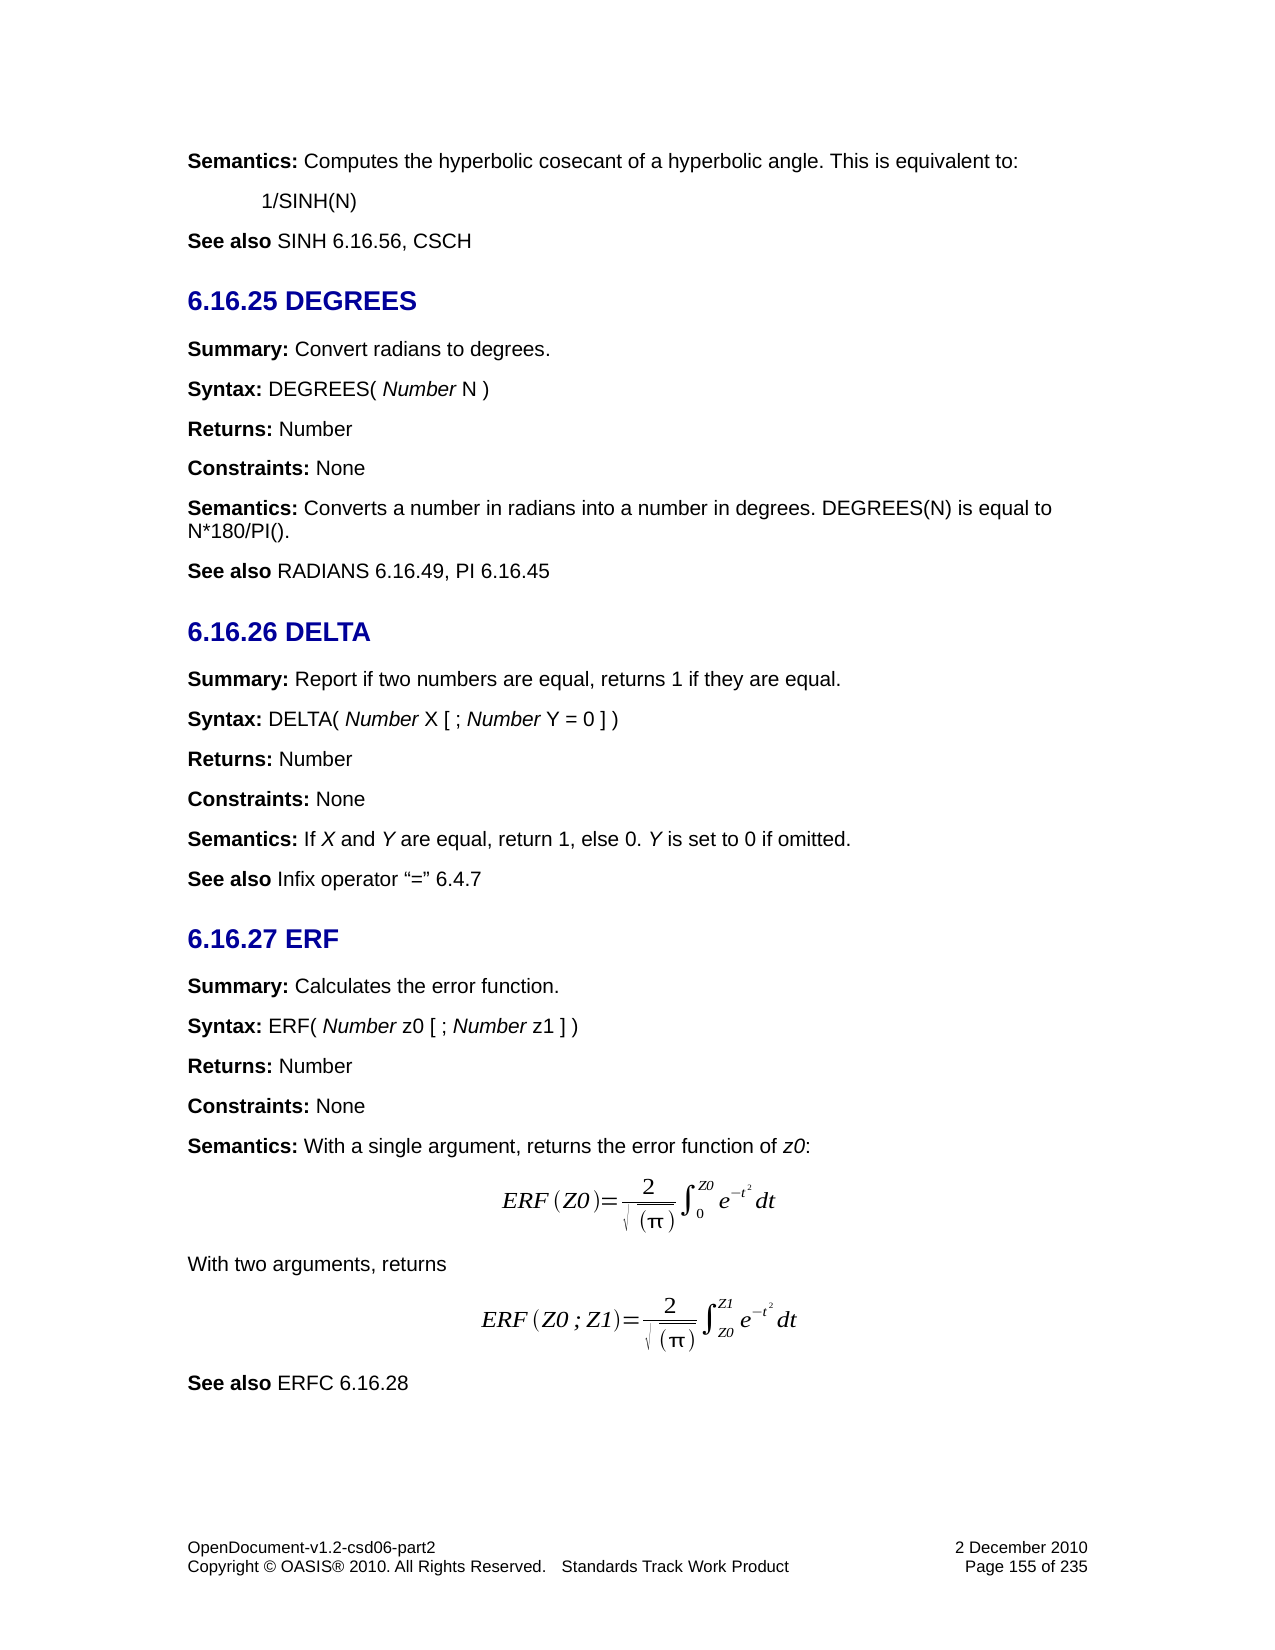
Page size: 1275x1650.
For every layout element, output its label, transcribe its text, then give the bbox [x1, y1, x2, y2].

text Semantics: Converts a number in radians into a number in degrees. DEGREES(N) is equal to N*180/PI(). [187, 497, 1088, 543]
text Returns: Number [187, 747, 1088, 771]
text Semantics: With a single argument, returns the error function of z0: [187, 1134, 1088, 1158]
text Summary: Convert radians to degrees. [187, 337, 1088, 361]
text Constraints: None [187, 1094, 1088, 1118]
subtitle DELTA [187, 617, 1088, 647]
text Semantics: If X and Y are equal, return 1, else 0. Y is set to 0 if omitted. [187, 827, 1088, 851]
text Semantics: Computes the hyperbolic cosecant of a hyperbolic angle. This is equivalent to: [187, 150, 1088, 173]
text 1/SINH(N) [187, 190, 1088, 213]
text See also SINH 6.16.56, CSCH [187, 230, 1088, 253]
text Summary: Report if two numbers are equal, returns 1 if they are equal. [187, 668, 1088, 691]
text See also Infix operator “=” 6.4.7 [187, 867, 1088, 890]
text Returns: Number [187, 417, 1088, 440]
text Constraints: None [187, 787, 1088, 811]
text Syntax: DEGREES( Number N ) [187, 377, 1088, 401]
text See also ERFC 6.16.28 [187, 1372, 1088, 1395]
text Summary: Calculates the error function. [187, 975, 1088, 998]
text See also RADIANS 6.16.49, PI 6.16.45 [187, 560, 1088, 583]
text Returns: Number [187, 1054, 1088, 1078]
subtitle ERF [187, 924, 1088, 954]
text Constraints: None [187, 457, 1088, 480]
subtitle DEGREES [187, 286, 1088, 317]
text Syntax: ERF( Number z0 [ ; Number z1 ] ) [187, 1015, 1088, 1038]
text With two arguments, returns [187, 1253, 1088, 1276]
text Syntax: DELTA( Number X [ ; Number Y = 0 ] ) [187, 708, 1088, 731]
